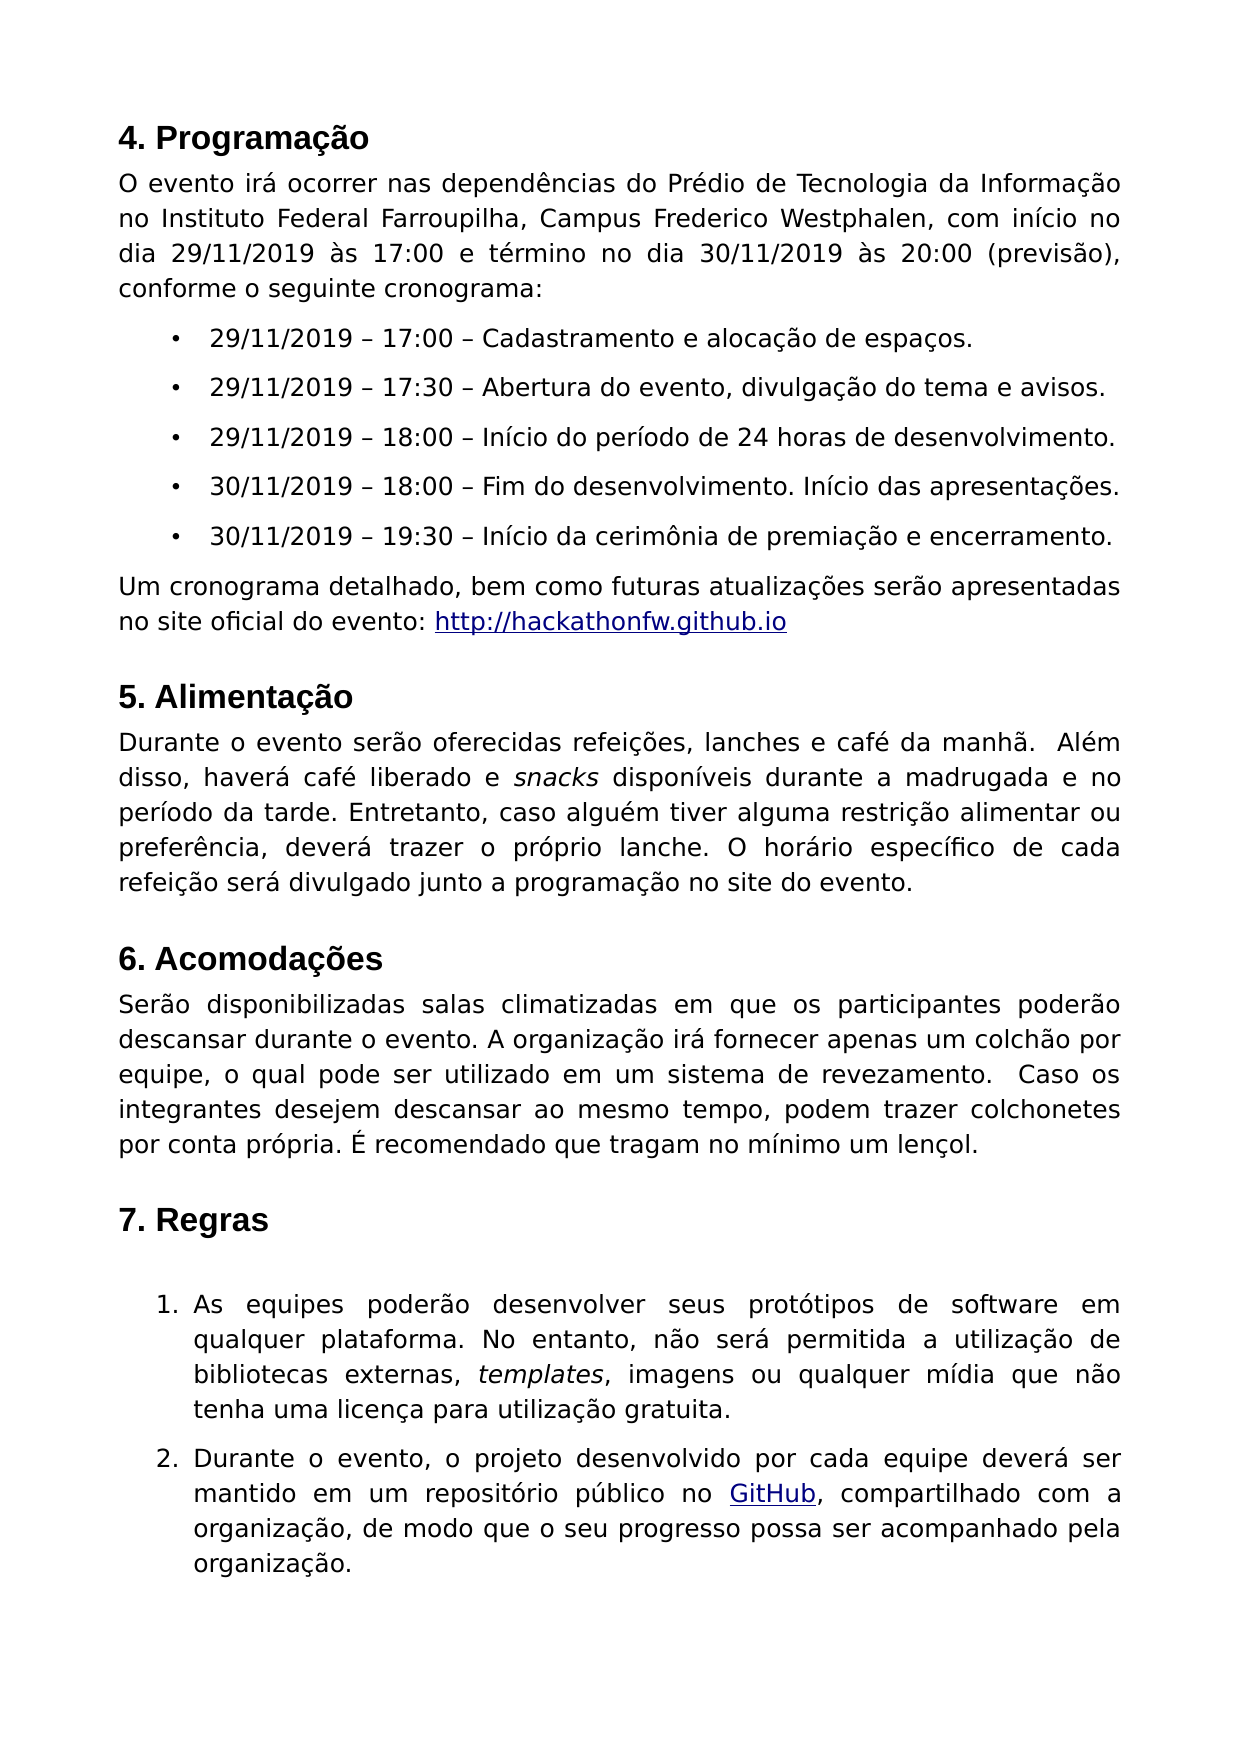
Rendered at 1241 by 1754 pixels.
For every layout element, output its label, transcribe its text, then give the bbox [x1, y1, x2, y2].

list 30/11/2019 – 19:30 – Início da cerimônia de premiação e encerramento. [172, 522, 1122, 551]
text Um cronograma detalhado, bem como futuras atualizações serão apresentadas no site oficial do evento: http://hackathonfw.github.io [118, 572, 1122, 636]
subtitle 5. Alimentação [118, 677, 1122, 716]
text Serão disponibilizadas salas climatizadas em que os participantes poderão descansar durante o evento. A organização irá fornecer apenas um colchão por equipe, o qual pode ser utilizado em um sistema de revezamento. Caso os integrantes desejem descansar ao mesmo tempo, podem trazer colchonetes por conta própria. É recomendado que tragam no mínimo um lençol. [118, 990, 1122, 1159]
list 29/11/2019 – 18:00 – Início do período de 24 horas de desenvolvimento. [172, 423, 1122, 452]
list Durante o evento, o projeto desenvolvido por cada equipe deverá ser mantido em um repositório público no GitHub, compartilhado com a organização, de modo que o seu progresso possa ser acompanhado pela organização. [156, 1445, 1122, 1579]
subtitle 7. Regras [118, 1200, 1122, 1278]
subtitle 4. Programação [118, 118, 1122, 157]
text O evento irá ocorrer nas dependências do Prédio de Tecnologia da Informação no Instituto Federal Farroupilha, Campus Frederico Westphalen, com início no dia 29/11/2019 às 17:00 e término no dia 30/11/2019 às 20:00 (previsão), conforme o seguinte cronograma: [118, 169, 1122, 303]
list 30/11/2019 – 18:00 – Fim do desenvolvimento. Início das apresentações. [172, 473, 1122, 502]
list As equipes poderão desenvolver seus protótipos de software em qualquer plataforma. No entanto, não será permitida a utilização de bibliotecas externas, templates, imagens ou qualquer mídia que não tenha uma licença para utilização gratuita. [156, 1290, 1122, 1424]
text Durante o evento serão oferecidas refeições, lanches e café da manhã. Além disso, haverá café liberado e snacks disponíveis durante a madrugada e no período da tarde. Entretanto, caso alguém tiver alguma restrição alimentar ou preferência, deverá trazer o próprio lanche. O horário específico de cada refeição será divulgado junto a programação no site do evento. [118, 728, 1122, 897]
list 29/11/2019 – 17:30 – Abertura do evento, divulgação do tema e avisos. [172, 373, 1122, 403]
list 29/11/2019 – 17:00 – Cadastramento e alocação de espaços. [172, 324, 1122, 353]
subtitle 6. Acomodações [118, 939, 1122, 977]
